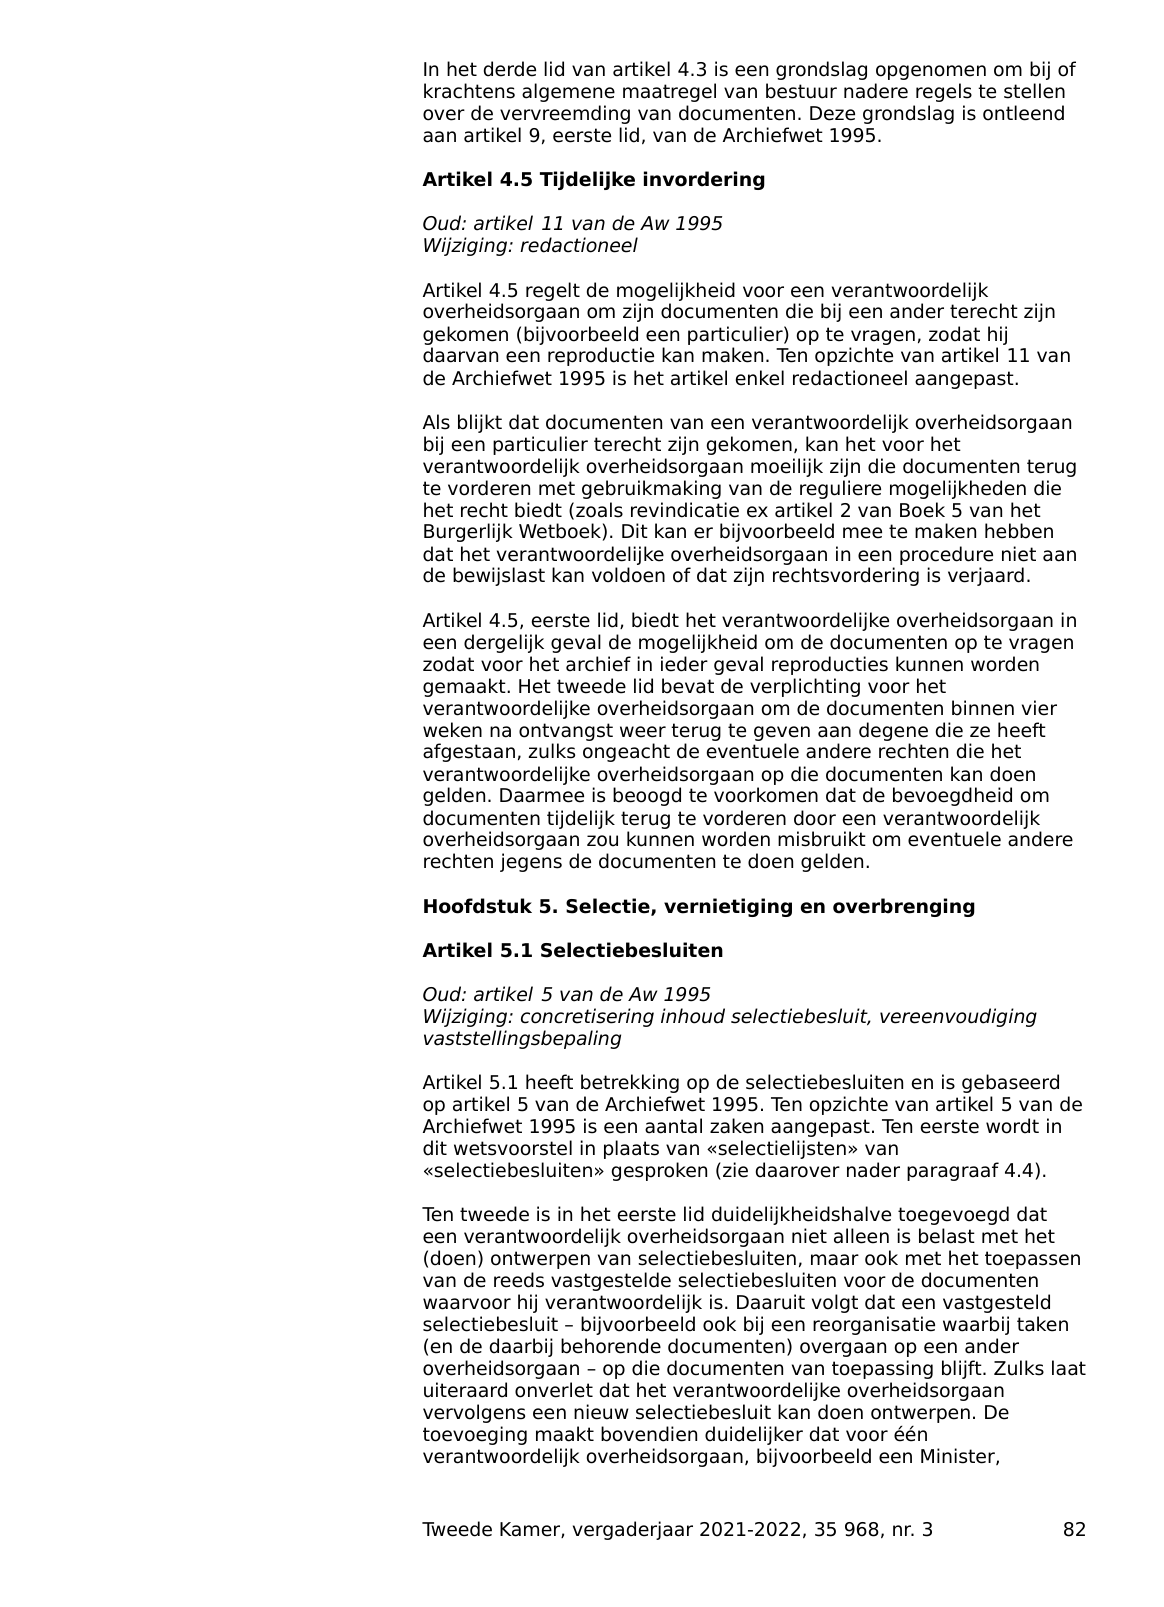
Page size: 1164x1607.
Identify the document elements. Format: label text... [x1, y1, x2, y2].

text Oud: artikel 11 van de Aw 1995 [422, 213, 1087, 235]
text Als blijkt dat documenten van een verantwoordelijk overheidsorgaan bij een particulier terecht zijn gekomen, kan het voor het verantwoordelijk overheidsorgaan moeilijk zijn die documenten terug te vorderen met gebruikmaking van de reguliere mogelijkheden die het recht biedt (zoals revindicatie ex artikel 2 van Boek 5 van het Burgerlijk Wetboek). Dit kan er bijvoorbeeld mee te maken hebben dat het verantwoordelijke overheidsorgaan in een procedure niet aan de bewijslast kan voldoen of dat zijn rechtsvordering is verjaard. [422, 412, 1087, 587]
text Oud: artikel 5 van de Aw 1995 [422, 984, 1087, 1006]
text In het derde lid van artikel 4.3 is een grondslag opgenomen om bij of krachtens algemene maatregel van bestuur nadere regels te stellen over de vervreemding van documenten. Deze grondslag is ontleend aan artikel 9, eerste lid, van de Archiefwet 1995. [422, 59, 1087, 147]
subtitle Hoofdstuk 5. Selectie, vernietiging en overbrenging [422, 896, 1087, 917]
subtitle Artikel 4.5 Tijdelijke invordering [422, 169, 1087, 191]
text Ten tweede is in het eerste lid duidelijkheidshalve toegevoegd dat een verantwoordelijk overheidsorgaan niet alleen is belast met het (doen) ontwerpen van selectiebesluiten, maar ook met het toepassen van de reeds vastgestelde selectiebesluiten voor de documenten waarvoor hij verantwoordelijk is. Daaruit volgt dat een vastgesteld selectiebesluit – bijvoorbeeld ook bij een reorganisatie waarbij taken (en de daarbij behorende documenten) overgaan op een ander overheidsorgaan – op die documenten van toepassing blijft. Zulks laat uiteraard onverlet dat het verantwoordelijke overheidsorgaan vervolgens een nieuw selectiebesluit kan doen ontwerpen. De toevoeging maakt bovendien duidelijker dat voor één verantwoordelijk overheidsorgaan, bijvoorbeeld een Minister, [422, 1204, 1087, 1468]
text Wijziging: redactioneel [422, 235, 1087, 257]
subtitle Artikel 5.1 Selectiebesluiten [422, 940, 1087, 962]
text Wijziging: concretisering inhoud selectiebesluit, vereenvoudiging vaststellingsbepaling [422, 1006, 1087, 1050]
text Artikel 5.1 heeft betrekking op de selectiebesluiten en is gebaseerd op artikel 5 van de Archiefwet 1995. Ten opzichte van artikel 5 van de Archiefwet 1995 is een aantal zaken aangepast. Ten eerste wordt in dit wetsvoorstel in plaats van «selectielijsten» van «selectiebesluiten» gesproken (zie daarover nader paragraaf 4.4). [422, 1072, 1087, 1182]
text Artikel 4.5 regelt de mogelijkheid voor een verantwoordelijk overheidsorgaan om zijn documenten die bij een ander terecht zijn gekomen (bijvoorbeeld een particulier) op te vragen, zodat hij daarvan een reproductie kan maken. Ten opzichte van artikel 11 van de Archiefwet 1995 is het artikel enkel redactioneel aangepast. [422, 279, 1087, 389]
text Artikel 4.5, eerste lid, biedt het verantwoordelijke overheidsorgaan in een dergelijk geval de mogelijkheid om de documenten op te vragen zodat voor het archief in ieder geval reproducties kunnen worden gemaakt. Het tweede lid bevat de verplichting voor het verantwoordelijke overheidsorgaan om de documenten binnen vier weken na ontvangst weer terug te geven aan degene die ze heeft afgestaan, zulks ongeacht de eventuele andere rechten die het verantwoordelijke overheidsorgaan op die documenten kan doen gelden. Daarmee is beoogd te voorkomen dat de bevoegdheid om documenten tijdelijk terug te vorderen door een verantwoordelijk overheidsorgaan zou kunnen worden misbruikt om eventuele andere rechten jegens de documenten te doen gelden. [422, 609, 1087, 873]
